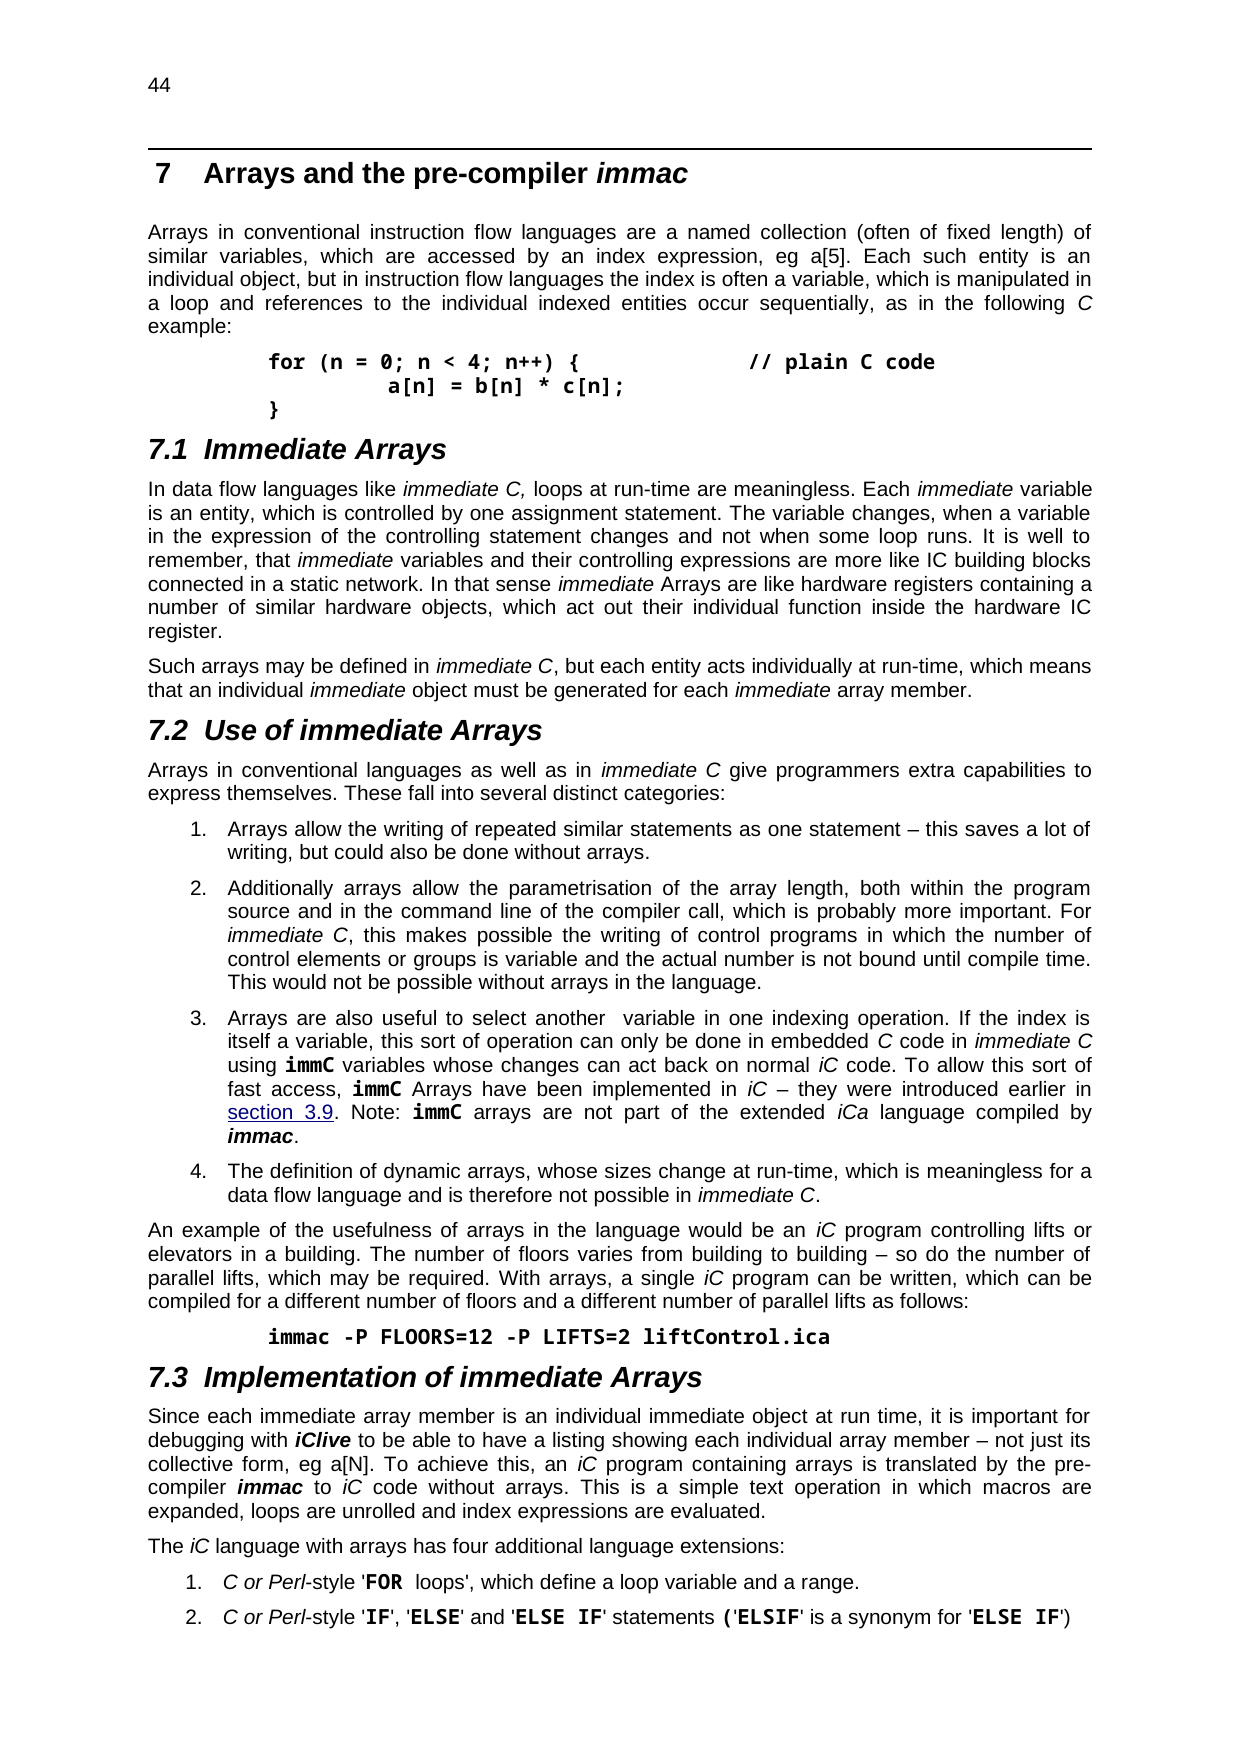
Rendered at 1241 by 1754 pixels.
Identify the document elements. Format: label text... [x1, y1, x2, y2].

text In data flow languages like immediate C, loops at run-time are meaningless. Each immediate variable is an entity, which is controlled by one assignment statement. The variable changes, when a variable in the expression of the controlling statement changes and not when some loop runs. It is well to remember, that immediate variables and their controlling expressions are more like IC building blocks connected in a static network. In that sense immediate Arrays are like hardware registers containing a number of similar hardware objects, which act out their individual function inside the hardware IC register. [148, 477, 1092, 643]
subtitle Arrays and the pre-compiler immac [148, 150, 1092, 197]
subtitle Use of immediate Arrays [148, 714, 1092, 746]
list Arrays are also useful to select another variable in one indexing operation. If the index is itself a variable, this sort of operation can only be done in embedded C code in immediate C using immC variables whose changes can act back on normal iC code. To allow this sort of fast access, immC Arrays have been implemented in iC – they were introduced earlier in section 3.9. Note: immC arrays are not part of the extended iCa language compiled by immac. [222, 1006, 1092, 1148]
text Arrays in conventional languages as well as in immediate C give programmers extra capabilities to express themselves. These fall into several distinct categories: [148, 758, 1092, 805]
list Additionally arrays allow the parametrisation of the array length, both within the program source and in the command line of the compiler call, which is probably more important. For immediate C, this makes possible the writing of control programs in which the number of control elements or groups is variable and the actual number is not bound until compile time. This would not be possible without arrays in the language. [222, 876, 1092, 994]
text An example of the usefulness of arrays in the language would be an iC program controlling lifts or elevators in a building. The number of floors varies from building to building – so do the number of parallel lifts, which may be required. With arrays, a single iC program can be written, which can be compiled for a different number of floors and a different number of parallel lifts as follows: [148, 1219, 1092, 1313]
list Arrays allow the writing of repeated similar statements as one statement – this saves a lot of writing, but could also be done without arrays. [222, 817, 1092, 864]
list The definition of dynamic arrays, whose sizes change at run-time, which is meaningless for a data flow language and is therefore not possible in immediate C. [222, 1160, 1092, 1207]
list C or Perl-style 'IF', 'ELSE' and 'ELSE IF' statements ('ELSIF' is a synonym for 'ELSE IF') [185, 1606, 1092, 1629]
text Arrays in conventional instruction flow languages are a named collection (often of fixed length) of similar variables, which are accessed by an index expression, eg a[5]. Each such entity is an individual object, but in instruction flow languages the index is often a variable, which is manipulated in a loop and references to the individual indexed entities occur sequentially, as in the following C example: [148, 221, 1092, 339]
text for (n = 0; n < 4; n++) { // plain C code a[n] = b[n] * c[n]; } [268, 351, 1092, 421]
text The iC language with arrays has four additional language extensions: [148, 1535, 1092, 1559]
text Since each immediate array member is an individual immediate object at run time, it is important for debugging with iClive to be able to have a listing showing each individual array member – not just its collective form, eg a[N]. To achieve this, an iC program containing arrays is translated by the pre-compiler immac to iC code without arrays. This is a simple text operation in which macros are expanded, loops are unrolled and index expressions are evaluated. [148, 1405, 1092, 1523]
subtitle Implementation of immediate Arrays [148, 1361, 1092, 1393]
text immac -P FLOORS=12 -P LIFTS=2 liftControl.ica [268, 1325, 1092, 1349]
list C or Perl-style 'FOR loops', which define a loop variable and a range. [185, 1570, 1092, 1594]
text Such arrays may be defined in immediate C, but each entity acts individually at run-time, which means that an individual immediate object must be generated for each immediate array member. [148, 655, 1092, 702]
subtitle Immediate Arrays [148, 433, 1092, 466]
